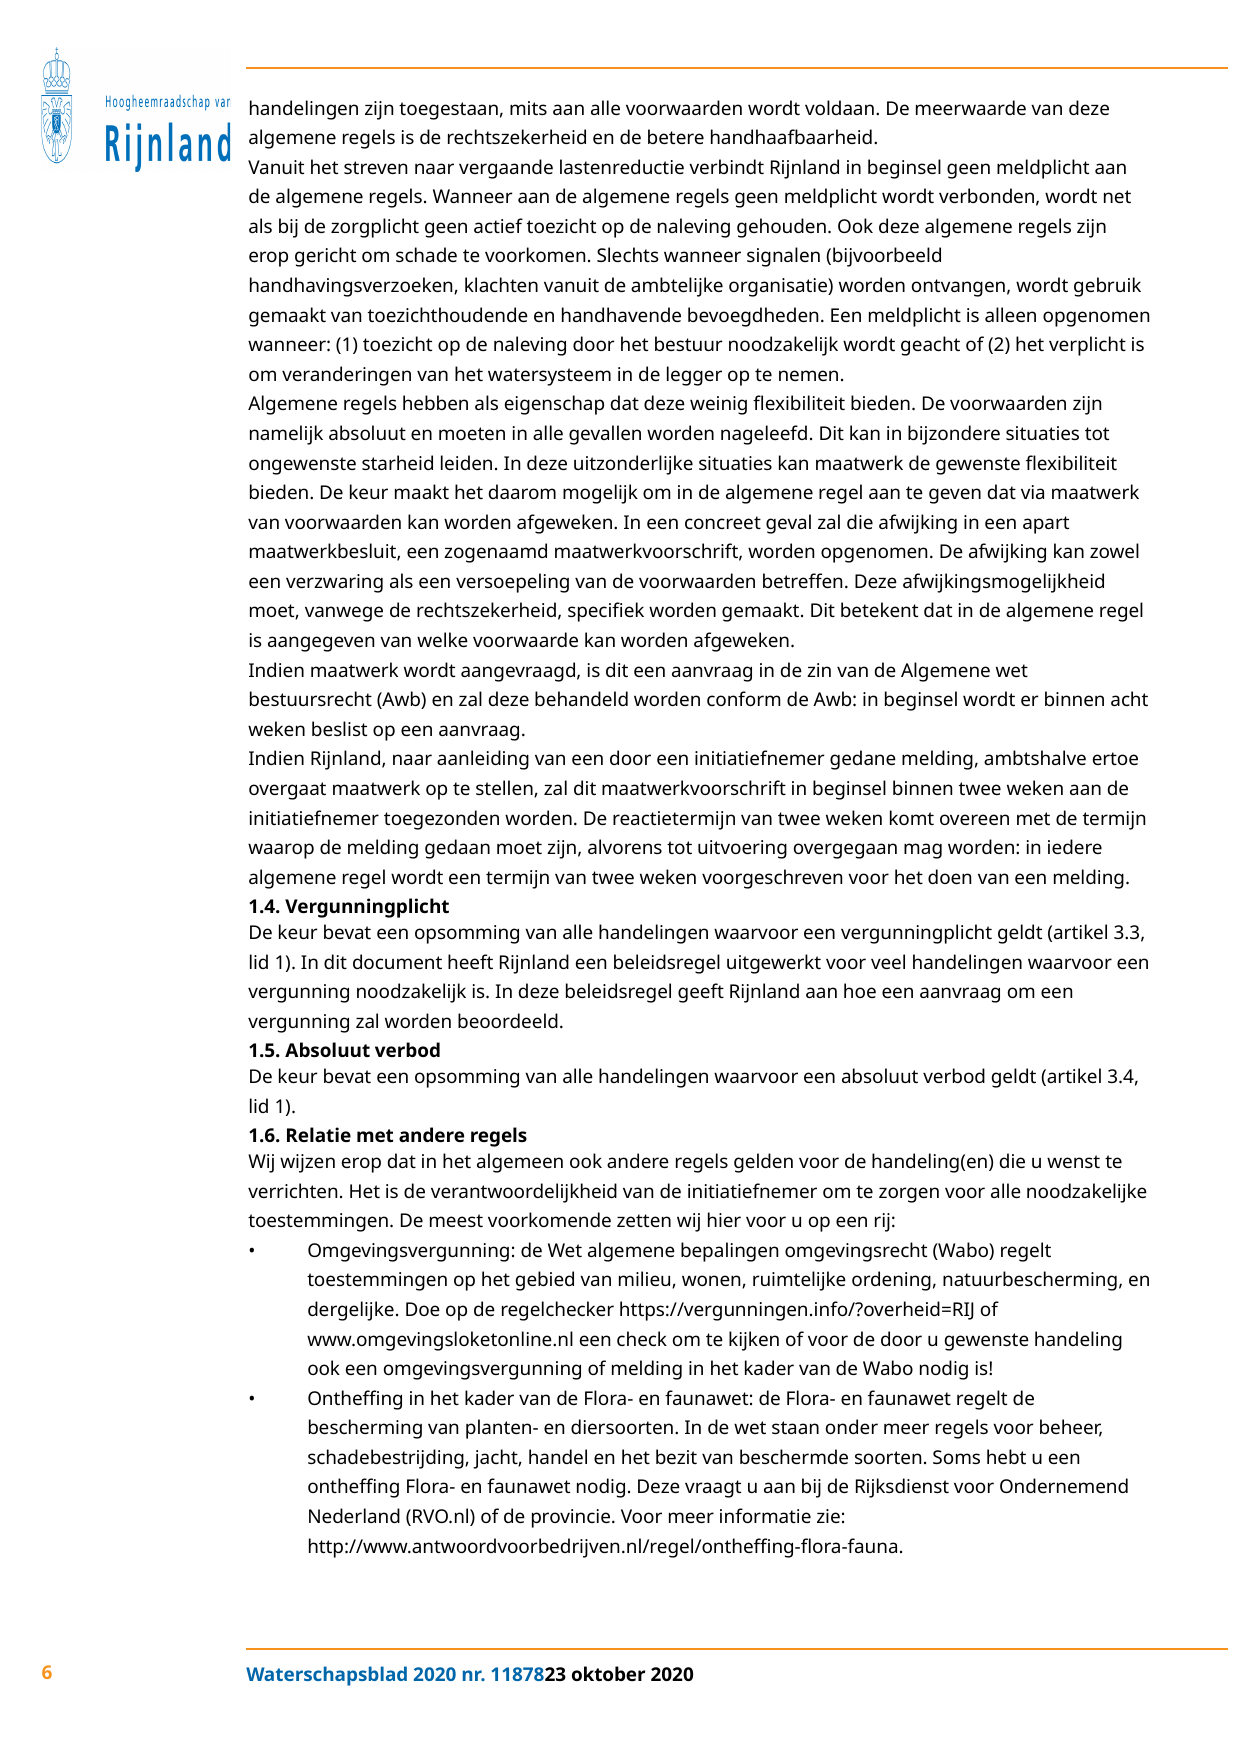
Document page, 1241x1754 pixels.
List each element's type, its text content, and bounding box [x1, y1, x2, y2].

text Indien maatwerk wordt aangevraagd, is dit een aanvraag in de zin van de Algemene wet bestuursrecht (Awb) en zal deze behandeld worden conform de Awb: in beginsel wordt er binnen acht weken beslist op een aanvraag. [248, 657, 1152, 742]
list Omgevingsvergunning: de Wet algemene bepalingen omgevingsrecht (Wabo) regelt toestemmingen op het gebied van milieu, wonen, ruimtelijke ordening, natuurbescherming, en dergelijke. Doe op de regelchecker https://vergunningen.info/?overheid=RIJ of www.omgevingsloketonline.nl een check om te kijken of voor de door u gewenste handeling ook een omgevingsvergunning of melding in het kader van de Wabo nodig is! [248, 1237, 1152, 1381]
text Algemene regels hebben als eigenschap dat deze weinig flexibiliteit bieden. De voorwaarden zijn namelijk absoluut en moeten in alle gevallen worden nageleefd. Dit kan in bijzondere situaties tot ongewenste starheid leiden. In deze uitzonderlijke situaties kan maatwerk de gewenste flexibiliteit bieden. De keur maakt het daarom mogelijk om in de algemene regel aan te geven dat via maatwerk van voorwaarden kan worden afgeweken. In een concreet geval zal die afwijking in een apart maatwerkbesluit, een zogenaamd maatwerkvoorschrift, worden opgenomen. De afwijking kan zowel een verzwaring als een versoepeling van de voorwaarden betreffen. Deze afwijkingsmogelijkheid moet, vanwege de rechtszekerheid, specifiek worden gemaakt. Dit betekent dat in de algemene regel is aangegeven van welke voorwaarde kan worden afgeweken. [248, 391, 1152, 653]
text 1.4. Vergunningplicht [248, 893, 1152, 919]
text De keur bevat een opsomming van alle handelingen waarvoor een absoluut verbod geldt (artikel 3.4, lid 1). [248, 1063, 1152, 1119]
text De keur bevat een opsomming van alle handelingen waarvoor een vergunningplicht geldt (artikel 3.3, lid 1). In dit document heeft Rijnland een beleidsregel uitgewerkt voor veel handelingen waarvoor een vergunning noodzakelijk is. In deze beleidsregel geeft Rijnland aan hoe een aanvraag om een vergunning zal worden beoordeeld. [248, 919, 1152, 1034]
text 1.5. Absoluut verbod [248, 1038, 1152, 1063]
text Vanuit het streven naar vergaande lastenreductie verbindt Rijnland in beginsel geen meldplicht aan de algemene regels. Wanneer aan de algemene regels geen meldplicht wordt verbonden, wordt net als bij de zorgplicht geen actief toezicht op de naleving gehouden. Ook deze algemene regels zijn erop gericht om schade te voorkomen. Slechts wanneer signalen (bijvoorbeeld handhavingsverzoeken, klachten vanuit de ambtelijke organisatie) worden ontvangen, wordt gebruik gemaakt van toezichthoudende en handhavende bevoegdheden. Een meldplicht is alleen opgenomen wanneer: (1) toezicht op de naleving door het bestuur noodzakelijk wordt geacht of (2) het verplicht is om veranderingen van het watersysteem in de legger op te nemen. [248, 154, 1152, 387]
text Indien Rijnland, naar aanleiding van een door een initiatiefnemer gedane melding, ambtshalve ertoe overgaat maatwerk op te stellen, zal dit maatwerkvoorschrift in beginsel binnen twee weken aan de initiatiefnemer toegezonden worden. De reactietermijn van twee weken komt overeen met de termijn waarop de melding gedaan moet zijn, alvorens tot uitvoering overgegaan mag worden: in iedere algemene regel wordt een termijn van twee weken voorgeschreven voor het doen van een melding. [248, 746, 1152, 890]
text Wij wijzen erop dat in het algemeen ook andere regels gelden voor de handeling(en) die u wenst te verrichten. Het is de verantwoordelijkheid van de initiatiefnemer om te zorgen voor alle noodzakelijke toestemmingen. De meest voorkomende zetten wij hier voor u op een rij: [248, 1148, 1152, 1233]
text handelingen zijn toegestaan, mits aan alle voorwaarden wordt voldaan. De meerwaarde van deze algemene regels is de rechtszekerheid en de betere handhaafbaarheid. [248, 95, 1152, 150]
list Ontheffing in het kader van de Flora- en faunawet: de Flora- en faunawet regelt de bescherming van planten- en diersoorten. In de wet staan onder meer regels voor beheer, schadebestrijding, jacht, handel en het bezit van beschermde soorten. Soms hebt u een ontheffing Flora- en faunawet nodig. Deze vraagt u aan bij de Rijksdienst voor Ondernemend Nederland (RVO.nl) of de provincie. Voor meer informatie zie: http://www.antwoordvoorbedrijven.nl/regel/ontheffing-flora-fauna. [248, 1385, 1152, 1558]
text 1.6. Relatie met andere regels [248, 1122, 1152, 1148]
picture [41, 47, 231, 172]
